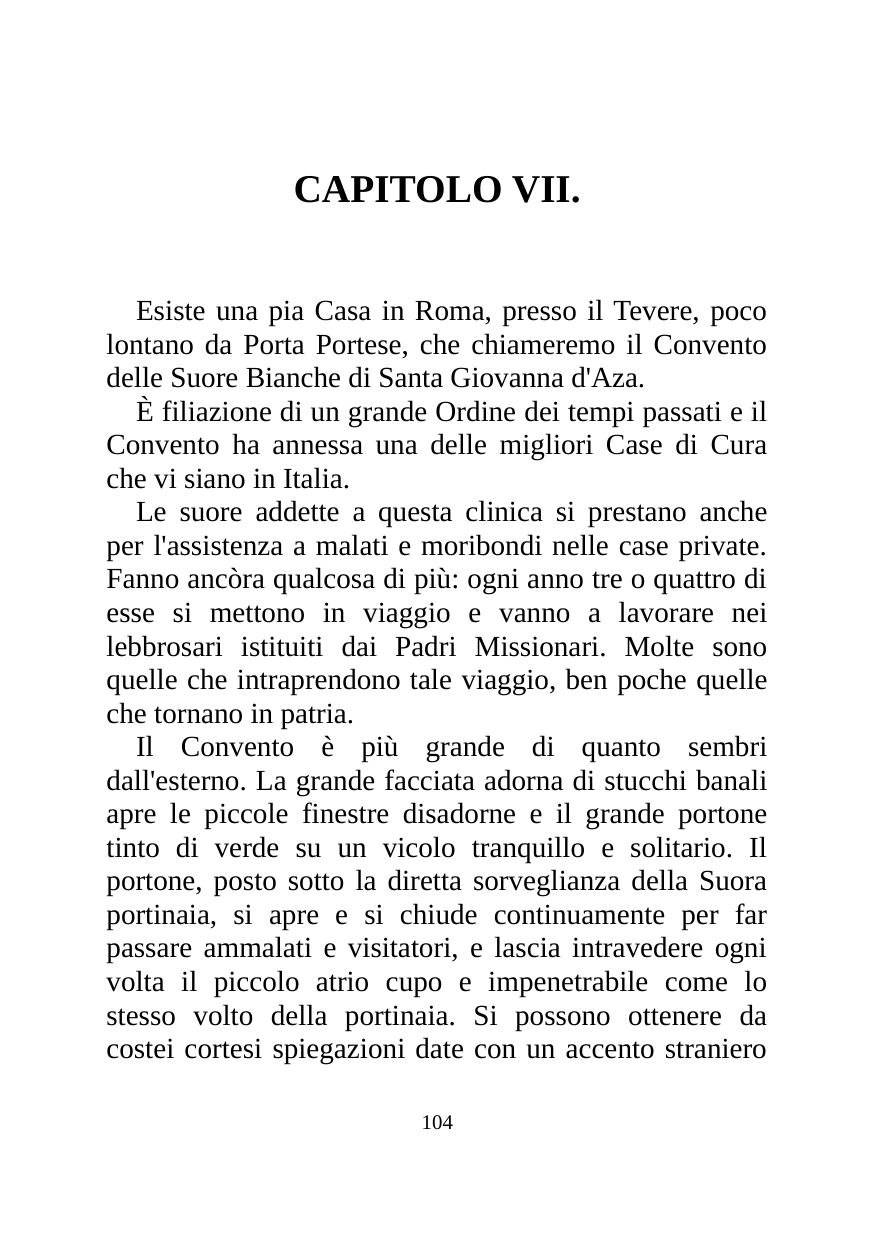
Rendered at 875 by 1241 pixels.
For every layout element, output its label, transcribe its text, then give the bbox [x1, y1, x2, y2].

text Le suore addette a questa clinica si prestano anche per l'assistenza a malati e moribondi nelle case private. Fanno ancòra qualcosa di più: ogni anno tre o quattro di esse si mettono in viaggio e vanno a lavorare nei lebbrosari istituiti dai Padri Missionari. Molte sono quelle che intraprendono tale viaggio, ben poche quelle che tornano in patria. [106, 494, 768, 729]
text È filiazione di un grande Ordine dei tempi passati e il Convento ha annessa una delle migliori Case di Cura che vi siano in Italia. [106, 394, 768, 494]
subtitle CAPITOLO VII. [106, 165, 768, 211]
text Il Convento è più grande di quanto sembri dall'esterno. La grande facciata adorna di stucchi banali apre le piccole finestre disadorne e il grande portone tinto di verde su un vicolo tranquillo e solitario. Il portone, posto sotto la diretta sorveglianza della Suora portinaia, si apre e si chiude continuamente per far passare ammalati e visitatori, e lascia intravedere ogni volta il piccolo atrio cupo e impenetrabile come lo stesso volto della portinaia. Si possono ottenere da costei cortesi spiegazioni date con un accento straniero [106, 729, 768, 1065]
text Esiste una pia Casa in Roma, presso il Tevere, poco lontano da Porta Portese, che chiameremo il Convento delle Suore Bianche di Santa Giovanna d'Aza. [106, 293, 768, 394]
